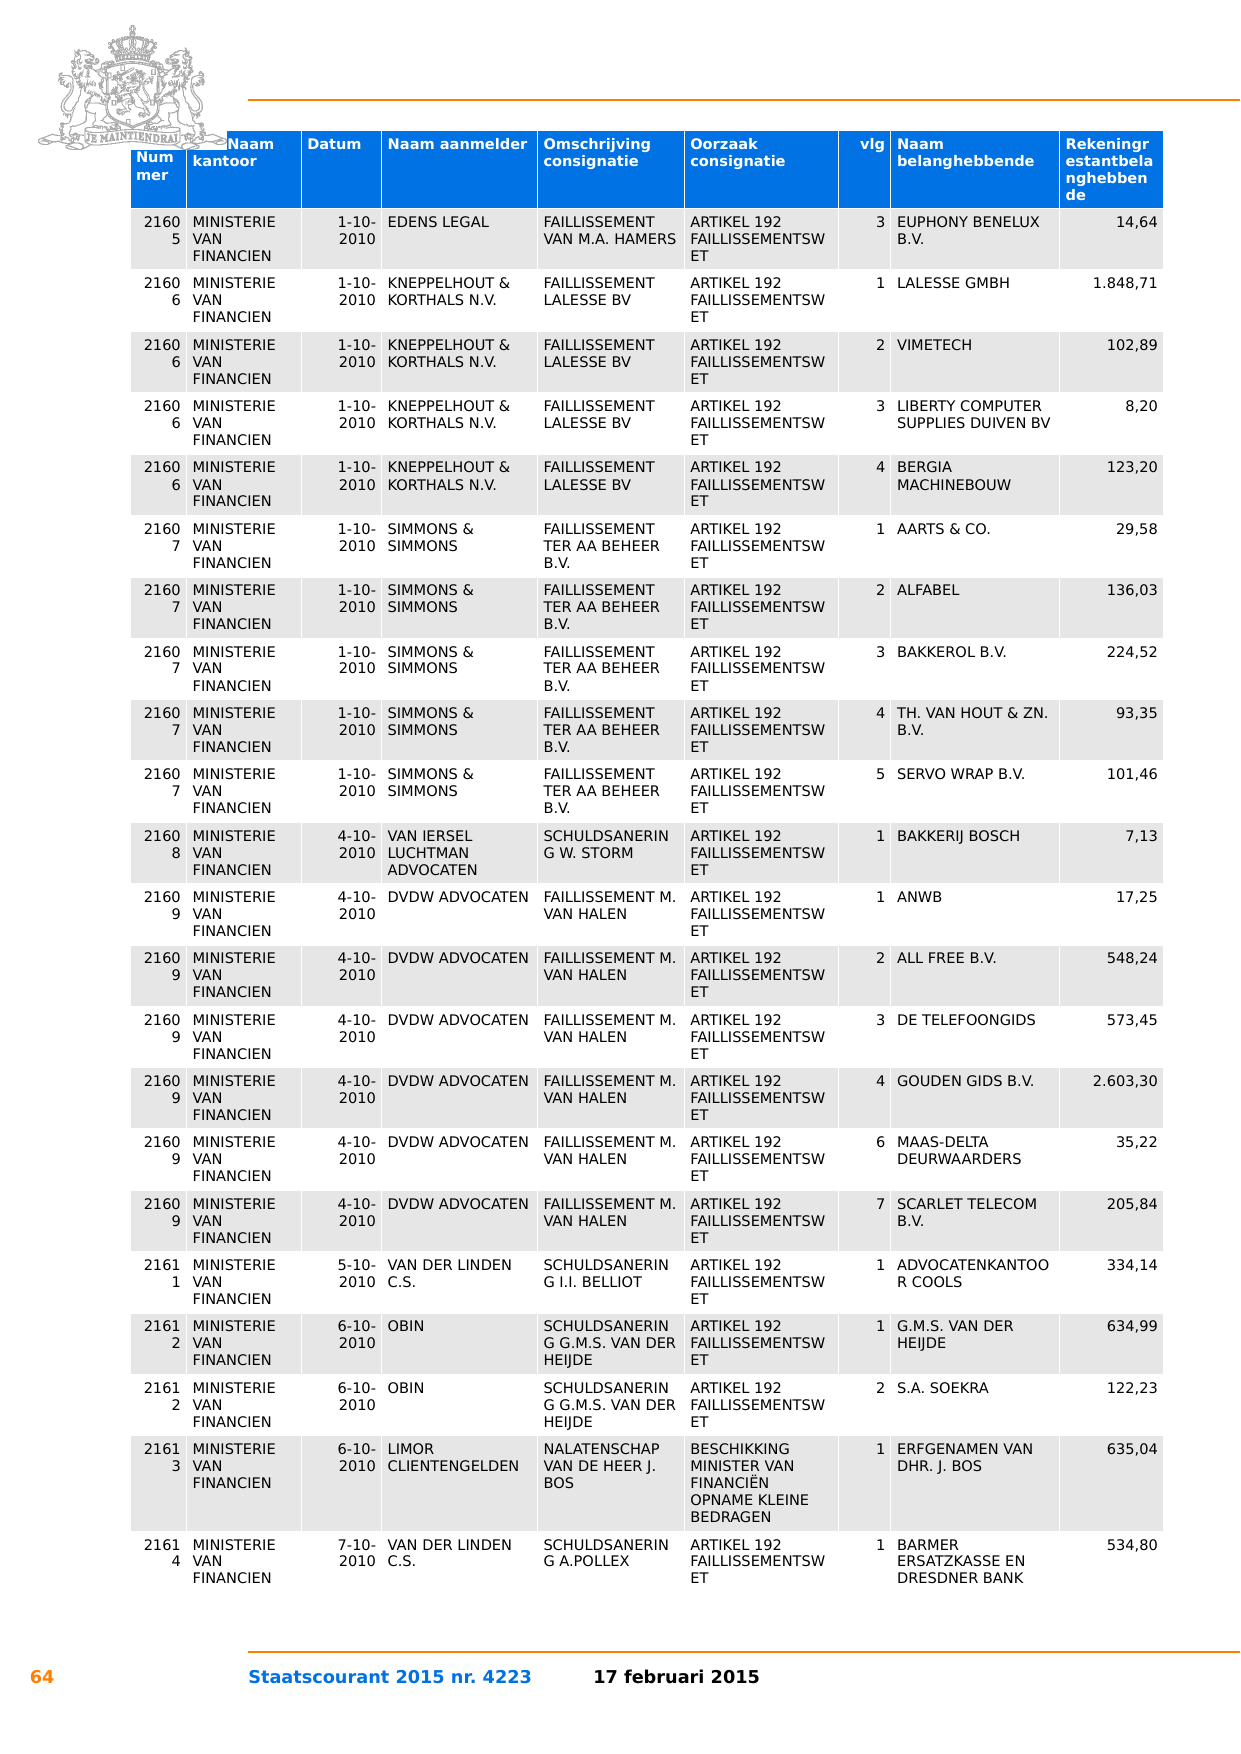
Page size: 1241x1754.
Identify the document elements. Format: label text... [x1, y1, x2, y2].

table_cell MINISTERIE VAN FINANCIEN [187, 1130, 301, 1190]
table_cell 21607 [131, 516, 186, 576]
table_cell MINISTERIE VAN FINANCIEN [187, 1532, 301, 1592]
table_cell 8,20 [1060, 393, 1163, 454]
table_cell 6-10-2010 [302, 1436, 381, 1531]
table_cell SCHULDSANERING G.M.S. VAN DER HEIJDE [538, 1314, 684, 1374]
table_cell MINISTERIE VAN FINANCIEN [187, 393, 301, 454]
table_cell FAILLISSEMENT M. VAN HALEN [538, 884, 684, 944]
table_cell 4 [839, 700, 890, 760]
table_cell 1.848,71 [1060, 271, 1163, 331]
table_cell ARTIKEL 192 FAILLISSEMENTSWET [685, 1532, 838, 1592]
table_cell 21609 [131, 1007, 186, 1067]
table_cell 4-10-2010 [302, 823, 381, 883]
table_cell MINISTERIE VAN FINANCIEN [187, 761, 301, 822]
table_cell S.A. SOEKRA [891, 1375, 1059, 1435]
table_cell VAN IERSEL LUCHTMAN ADVOCATEN [382, 823, 537, 883]
table_cell 21607 [131, 761, 186, 822]
table_cell NALATENSCHAP VAN DE HEER J. BOS [538, 1436, 684, 1531]
table_cell 2 [839, 578, 890, 638]
table_cell ERFGENAMEN VAN DHR. J. BOS [891, 1436, 1059, 1531]
picture [38, 25, 227, 150]
table_cell KNEPPELHOUT & KORTHALS N.V. [382, 332, 537, 392]
table_cell 21613 [131, 1436, 186, 1531]
table_cell MAAS-DELTA DEURWAARDERS [891, 1130, 1059, 1190]
table_cell MINISTERIE VAN FINANCIEN [187, 1068, 301, 1128]
table_cell 4-10-2010 [302, 1068, 381, 1128]
table_cell 21608 [131, 823, 186, 883]
table_cell 548,24 [1060, 946, 1163, 1006]
table_cell G.M.S. VAN DER HEIJDE [891, 1314, 1059, 1374]
table_cell MINISTERIE VAN FINANCIEN [187, 455, 301, 515]
table_cell SIMMONS & SIMMONS [382, 516, 537, 576]
table_cell 21614 [131, 1532, 186, 1592]
table_cell ARTIKEL 192 FAILLISSEMENTSWET [685, 823, 838, 883]
table_cell 1-10-2010 [302, 209, 381, 269]
table_cell LIBERTY COMPUTER SUPPLIES DUIVEN BV [891, 393, 1059, 454]
table_cell MINISTERIE VAN FINANCIEN [187, 700, 301, 760]
table_cell ARTIKEL 192 FAILLISSEMENTSWET [685, 393, 838, 454]
table_cell FAILLISSEMENT M. VAN HALEN [538, 1191, 684, 1251]
table_cell 21607 [131, 700, 186, 760]
table_cell ARTIKEL 192 FAILLISSEMENTSWET [685, 455, 838, 515]
table_cell 573,45 [1060, 1007, 1163, 1067]
table_cell BAKKERIJ BOSCH [891, 823, 1059, 883]
table_cell FAILLISSEMENT LALESSE BV [538, 455, 684, 515]
table_cell MINISTERIE VAN FINANCIEN [187, 946, 301, 1006]
table_cell 4-10-2010 [302, 1130, 381, 1190]
table_cell FAILLISSEMENT LALESSE BV [538, 332, 684, 392]
table_cell MINISTERIE VAN FINANCIEN [187, 332, 301, 392]
table_cell SCHULDSANERING W. STORM [538, 823, 684, 883]
table_cell 1-10-2010 [302, 761, 381, 822]
table_cell 21609 [131, 1130, 186, 1190]
table_cell ARTIKEL 192 FAILLISSEMENTSWET [685, 209, 838, 269]
table_cell 1-10-2010 [302, 332, 381, 392]
table_cell BERGIA MACHINEBOUW [891, 455, 1059, 515]
table_cell 123,20 [1060, 455, 1163, 515]
table_header Rekeningrestantbelanghebbende [1060, 131, 1163, 208]
table_cell DE TELEFOONGIDS [891, 1007, 1059, 1067]
table_cell 3 [839, 639, 890, 699]
table_cell MINISTERIE VAN FINANCIEN [187, 578, 301, 638]
table_cell FAILLISSEMENT M. VAN HALEN [538, 946, 684, 1006]
table_cell ARTIKEL 192 FAILLISSEMENTSWET [685, 1068, 838, 1128]
table_cell ARTIKEL 192 FAILLISSEMENTSWET [685, 1130, 838, 1190]
table_header vlg [839, 131, 890, 208]
table_cell SIMMONS & SIMMONS [382, 578, 537, 638]
table_cell 35,22 [1060, 1130, 1163, 1190]
table_cell LALESSE GMBH [891, 271, 1059, 331]
table_cell 93,35 [1060, 700, 1163, 760]
table_cell ARTIKEL 192 FAILLISSEMENTSWET [685, 1314, 838, 1374]
table_cell 4-10-2010 [302, 946, 381, 1006]
table_cell 17,25 [1060, 884, 1163, 944]
table_cell ARTIKEL 192 FAILLISSEMENTSWET [685, 1252, 838, 1313]
table_cell 21606 [131, 393, 186, 454]
table_cell ADVOCATENKANTOOR COOLS [891, 1252, 1059, 1313]
table_cell MINISTERIE VAN FINANCIEN [187, 1007, 301, 1067]
table_cell ARTIKEL 192 FAILLISSEMENTSWET [685, 700, 838, 760]
table_cell 3 [839, 1007, 890, 1067]
table_cell FAILLISSEMENT LALESSE BV [538, 393, 684, 454]
table_cell SCARLET TELECOM B.V. [891, 1191, 1059, 1251]
table_header Omschrijving consignatie [538, 131, 684, 208]
table_cell 3 [839, 209, 890, 269]
table_cell 21609 [131, 1068, 186, 1128]
table_cell 635,04 [1060, 1436, 1163, 1531]
table_cell EDENS LEGAL [382, 209, 537, 269]
table_cell SCHULDSANERING A.POLLEX [538, 1532, 684, 1592]
table_cell DVDW ADVOCATEN [382, 1068, 537, 1128]
table_cell 5 [839, 761, 890, 822]
table_cell KNEPPELHOUT & KORTHALS N.V. [382, 393, 537, 454]
table_cell MINISTERIE VAN FINANCIEN [187, 271, 301, 331]
table_cell ARTIKEL 192 FAILLISSEMENTSWET [685, 761, 838, 822]
table_cell 6-10-2010 [302, 1314, 381, 1374]
table_cell 1 [839, 823, 890, 883]
table_cell FAILLISSEMENT TER AA BEHEER B.V. [538, 516, 684, 576]
table_cell MINISTERIE VAN FINANCIEN [187, 1252, 301, 1313]
table_cell 3 [839, 393, 890, 454]
table_cell 21609 [131, 946, 186, 1006]
table_cell 1 [839, 884, 890, 944]
table_cell 1-10-2010 [302, 578, 381, 638]
table_cell FAILLISSEMENT LALESSE BV [538, 271, 684, 331]
table_cell KNEPPELHOUT & KORTHALS N.V. [382, 455, 537, 515]
table_cell FAILLISSEMENT VAN M.A. HAMERS [538, 209, 684, 269]
table_cell KNEPPELHOUT & KORTHALS N.V. [382, 271, 537, 331]
table_cell SIMMONS & SIMMONS [382, 700, 537, 760]
table_cell FAILLISSEMENT TER AA BEHEER B.V. [538, 639, 684, 699]
table_cell SCHULDSANERING G.M.S. VAN DER HEIJDE [538, 1375, 684, 1435]
table_cell VAN DER LINDEN C.S. [382, 1252, 537, 1313]
table_header Naam aanmelder [382, 131, 537, 208]
table_cell 2 [839, 332, 890, 392]
table_cell MINISTERIE VAN FINANCIEN [187, 209, 301, 269]
table_cell 5-10-2010 [302, 1252, 381, 1313]
table_cell 1-10-2010 [302, 700, 381, 760]
table_cell 1-10-2010 [302, 455, 381, 515]
table_cell MINISTERIE VAN FINANCIEN [187, 884, 301, 944]
table_cell 101,46 [1060, 761, 1163, 822]
table_cell SCHULDSANERING I.I. BELLIOT [538, 1252, 684, 1313]
table_cell DVDW ADVOCATEN [382, 884, 537, 944]
table_cell ALFABEL [891, 578, 1059, 638]
table_cell 334,14 [1060, 1252, 1163, 1313]
table_cell 2 [839, 946, 890, 1006]
table_cell 4-10-2010 [302, 1007, 381, 1067]
table_cell 2 [839, 1375, 890, 1435]
table_cell DVDW ADVOCATEN [382, 946, 537, 1006]
table_cell MINISTERIE VAN FINANCIEN [187, 823, 301, 883]
table_cell MINISTERIE VAN FINANCIEN [187, 1375, 301, 1435]
table_cell 7 [839, 1191, 890, 1251]
table_cell 21607 [131, 578, 186, 638]
table_cell 534,80 [1060, 1532, 1163, 1592]
table_cell DVDW ADVOCATEN [382, 1007, 537, 1067]
table_cell 14,64 [1060, 209, 1163, 269]
table_cell FAILLISSEMENT TER AA BEHEER B.V. [538, 578, 684, 638]
table_cell 6-10-2010 [302, 1375, 381, 1435]
table_cell ARTIKEL 192 FAILLISSEMENTSWET [685, 271, 838, 331]
table_cell DVDW ADVOCATEN [382, 1130, 537, 1190]
table_cell 4 [839, 1068, 890, 1128]
table_cell 6 [839, 1130, 890, 1190]
table_cell MINISTERIE VAN FINANCIEN [187, 516, 301, 576]
table_cell ARTIKEL 192 FAILLISSEMENTSWET [685, 1191, 838, 1251]
table_cell 21609 [131, 884, 186, 944]
table_cell SIMMONS & SIMMONS [382, 761, 537, 822]
table_cell EUPHONY BENELUX B.V. [891, 209, 1059, 269]
table_cell 4-10-2010 [302, 884, 381, 944]
table_header Naam belanghebbende [891, 131, 1059, 208]
table_cell 102,89 [1060, 332, 1163, 392]
table_cell TH. VAN HOUT & ZN. B.V. [891, 700, 1059, 760]
table_cell 1-10-2010 [302, 271, 381, 331]
table_cell BAKKEROL B.V. [891, 639, 1059, 699]
table_cell FAILLISSEMENT M. VAN HALEN [538, 1130, 684, 1190]
table_cell SERVO WRAP B.V. [891, 761, 1059, 822]
table_cell ARTIKEL 192 FAILLISSEMENTSWET [685, 332, 838, 392]
table_cell MINISTERIE VAN FINANCIEN [187, 1191, 301, 1251]
table_cell 224,52 [1060, 639, 1163, 699]
table_cell OBIN [382, 1375, 537, 1435]
table_header Oorzaak consignatie [685, 131, 838, 208]
table_cell ARTIKEL 192 FAILLISSEMENTSWET [685, 639, 838, 699]
table_cell FAILLISSEMENT TER AA BEHEER B.V. [538, 700, 684, 760]
table_cell ARTIKEL 192 FAILLISSEMENTSWET [685, 946, 838, 1006]
table_cell VIMETECH [891, 332, 1059, 392]
table_cell 21606 [131, 271, 186, 331]
table_cell OBIN [382, 1314, 537, 1374]
table_cell BESCHIKKING MINISTER VAN FINANCIËN OPNAME KLEINE BEDRAGEN [685, 1436, 838, 1531]
table_cell MINISTERIE VAN FINANCIEN [187, 1314, 301, 1374]
table_cell ALL FREE B.V. [891, 946, 1059, 1006]
table_cell 205,84 [1060, 1191, 1163, 1251]
table_cell 1 [839, 271, 890, 331]
table_cell 29,58 [1060, 516, 1163, 576]
table_cell 21612 [131, 1314, 186, 1374]
table_cell BARMER ERSATZKASSE EN DRESDNER BANK [891, 1532, 1059, 1592]
table_cell FAILLISSEMENT M. VAN HALEN [538, 1068, 684, 1128]
table_cell 21607 [131, 639, 186, 699]
table_cell 21606 [131, 332, 186, 392]
table_cell 1-10-2010 [302, 639, 381, 699]
table_cell 1-10-2010 [302, 393, 381, 454]
table_cell 122,23 [1060, 1375, 1163, 1435]
table_cell ARTIKEL 192 FAILLISSEMENTSWET [685, 1375, 838, 1435]
table_cell 634,99 [1060, 1314, 1163, 1374]
table_cell ARTIKEL 192 FAILLISSEMENTSWET [685, 1007, 838, 1067]
table_cell ARTIKEL 192 FAILLISSEMENTSWET [685, 884, 838, 944]
table_cell VAN DER LINDEN C.S. [382, 1532, 537, 1592]
table_cell 4-10-2010 [302, 1191, 381, 1251]
table_cell ANWB [891, 884, 1059, 944]
table_cell AARTS & CO. [891, 516, 1059, 576]
table_cell 136,03 [1060, 578, 1163, 638]
table_cell 1 [839, 1436, 890, 1531]
table_header Datum [302, 131, 381, 208]
table_cell GOUDEN GIDS B.V. [891, 1068, 1059, 1128]
table_cell 1 [839, 1252, 890, 1313]
table_cell 2.603,30 [1060, 1068, 1163, 1128]
table_cell ARTIKEL 192 FAILLISSEMENTSWET [685, 516, 838, 576]
table_header Nummer [131, 150, 186, 208]
table_cell 21606 [131, 455, 186, 515]
table_cell 4 [839, 455, 890, 515]
table_cell 21612 [131, 1375, 186, 1435]
table_cell MINISTERIE VAN FINANCIEN [187, 1436, 301, 1531]
table_cell 1 [839, 1314, 890, 1374]
table_cell 21611 [131, 1252, 186, 1313]
table_cell 1-10-2010 [302, 516, 381, 576]
table_cell LIMOR CLIENTENGELDEN [382, 1436, 537, 1531]
table_cell FAILLISSEMENT M. VAN HALEN [538, 1007, 684, 1067]
table_header Naam kantoor [187, 131, 301, 208]
table_cell 1 [839, 1532, 890, 1592]
table_cell 7,13 [1060, 823, 1163, 883]
table_cell 1 [839, 516, 890, 576]
table_cell FAILLISSEMENT TER AA BEHEER B.V. [538, 761, 684, 822]
table_cell 21609 [131, 1191, 186, 1251]
table_cell ARTIKEL 192 FAILLISSEMENTSWET [685, 578, 838, 638]
table_cell 7-10-2010 [302, 1532, 381, 1592]
table_cell 21605 [131, 209, 186, 269]
table_cell DVDW ADVOCATEN [382, 1191, 537, 1251]
table_cell MINISTERIE VAN FINANCIEN [187, 639, 301, 699]
table_cell SIMMONS & SIMMONS [382, 639, 537, 699]
